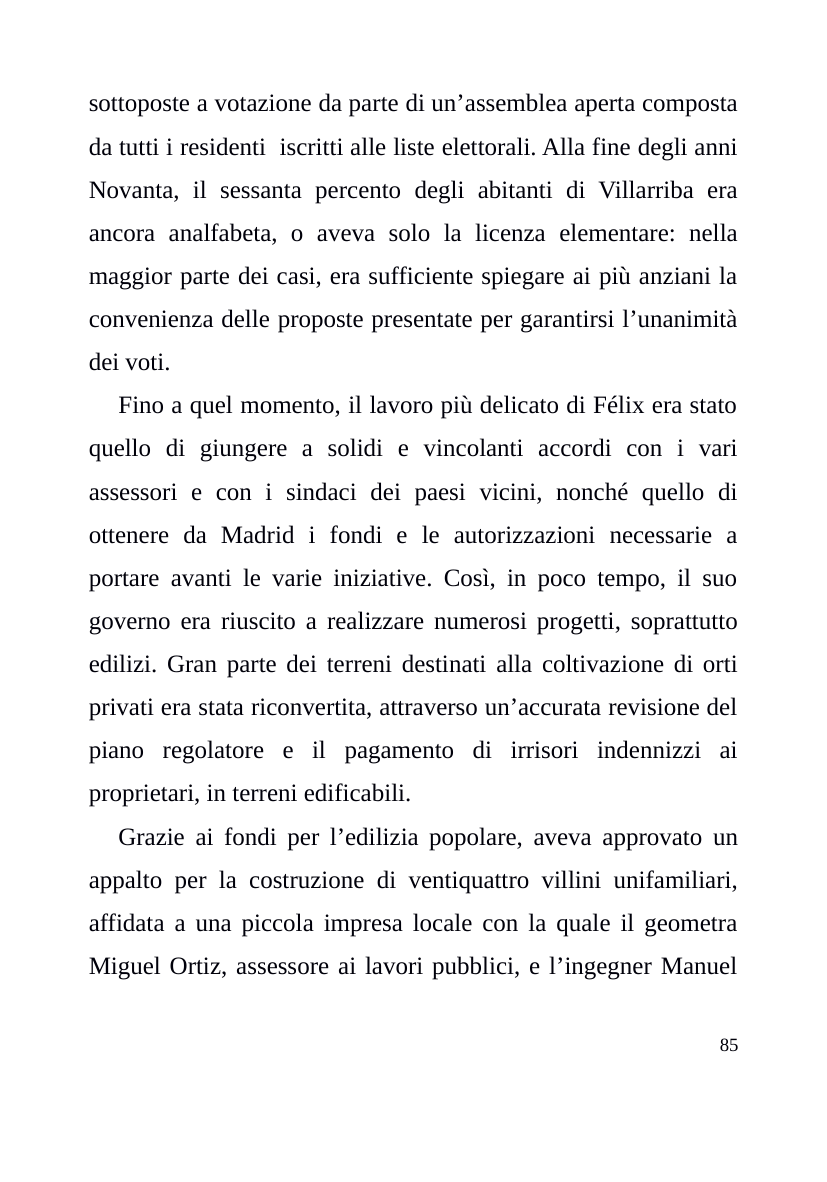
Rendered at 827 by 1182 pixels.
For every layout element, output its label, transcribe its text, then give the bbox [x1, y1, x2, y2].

text Grazie ai fondi per l’edilizia popolare, aveva approvato un appalto per la costruzione di ventiquattro villini unifamiliari, affidata a una piccola impresa locale con la quale il geometra Miguel Ortiz, assessore ai lavori pubblici, e l’ingegner Manuel [88, 822, 738, 980]
text sottoposte a votazione da parte di un’assemblea aperta composta da tutti i residenti iscritti alle liste elettorali. Alla fine degli anni Novanta, il sessanta percento degli abitanti di Villarriba era ancora analfabeta, o aveva solo la licenza elementare: nella maggior parte dei casi, era sufficiente spiegare ai più anziani la convenienza delle proposte presentate per garantirsi l’unanimità dei voti. [88, 88, 738, 376]
text Fino a quel momento, il lavoro più delicato di Félix era stato quello di giungere a solidi e vincolanti accordi con i vari assessori e con i sindaci dei paesi vicini, nonché quello di ottenere da Madrid i fondi e le autorizzazioni necessarie a portare avanti le varie iniziative. Così, in poco tempo, il suo governo era riuscito a realizzare numerosi progetti, soprattutto edilizi. Gran parte dei terreni destinati alla coltivazione di orti privati era stata riconvertita, attraverso un’accurata revisione del piano regolatore e il pagamento di irrisori indennizzi ai proprietari, in terreni edificabili. [88, 390, 738, 807]
